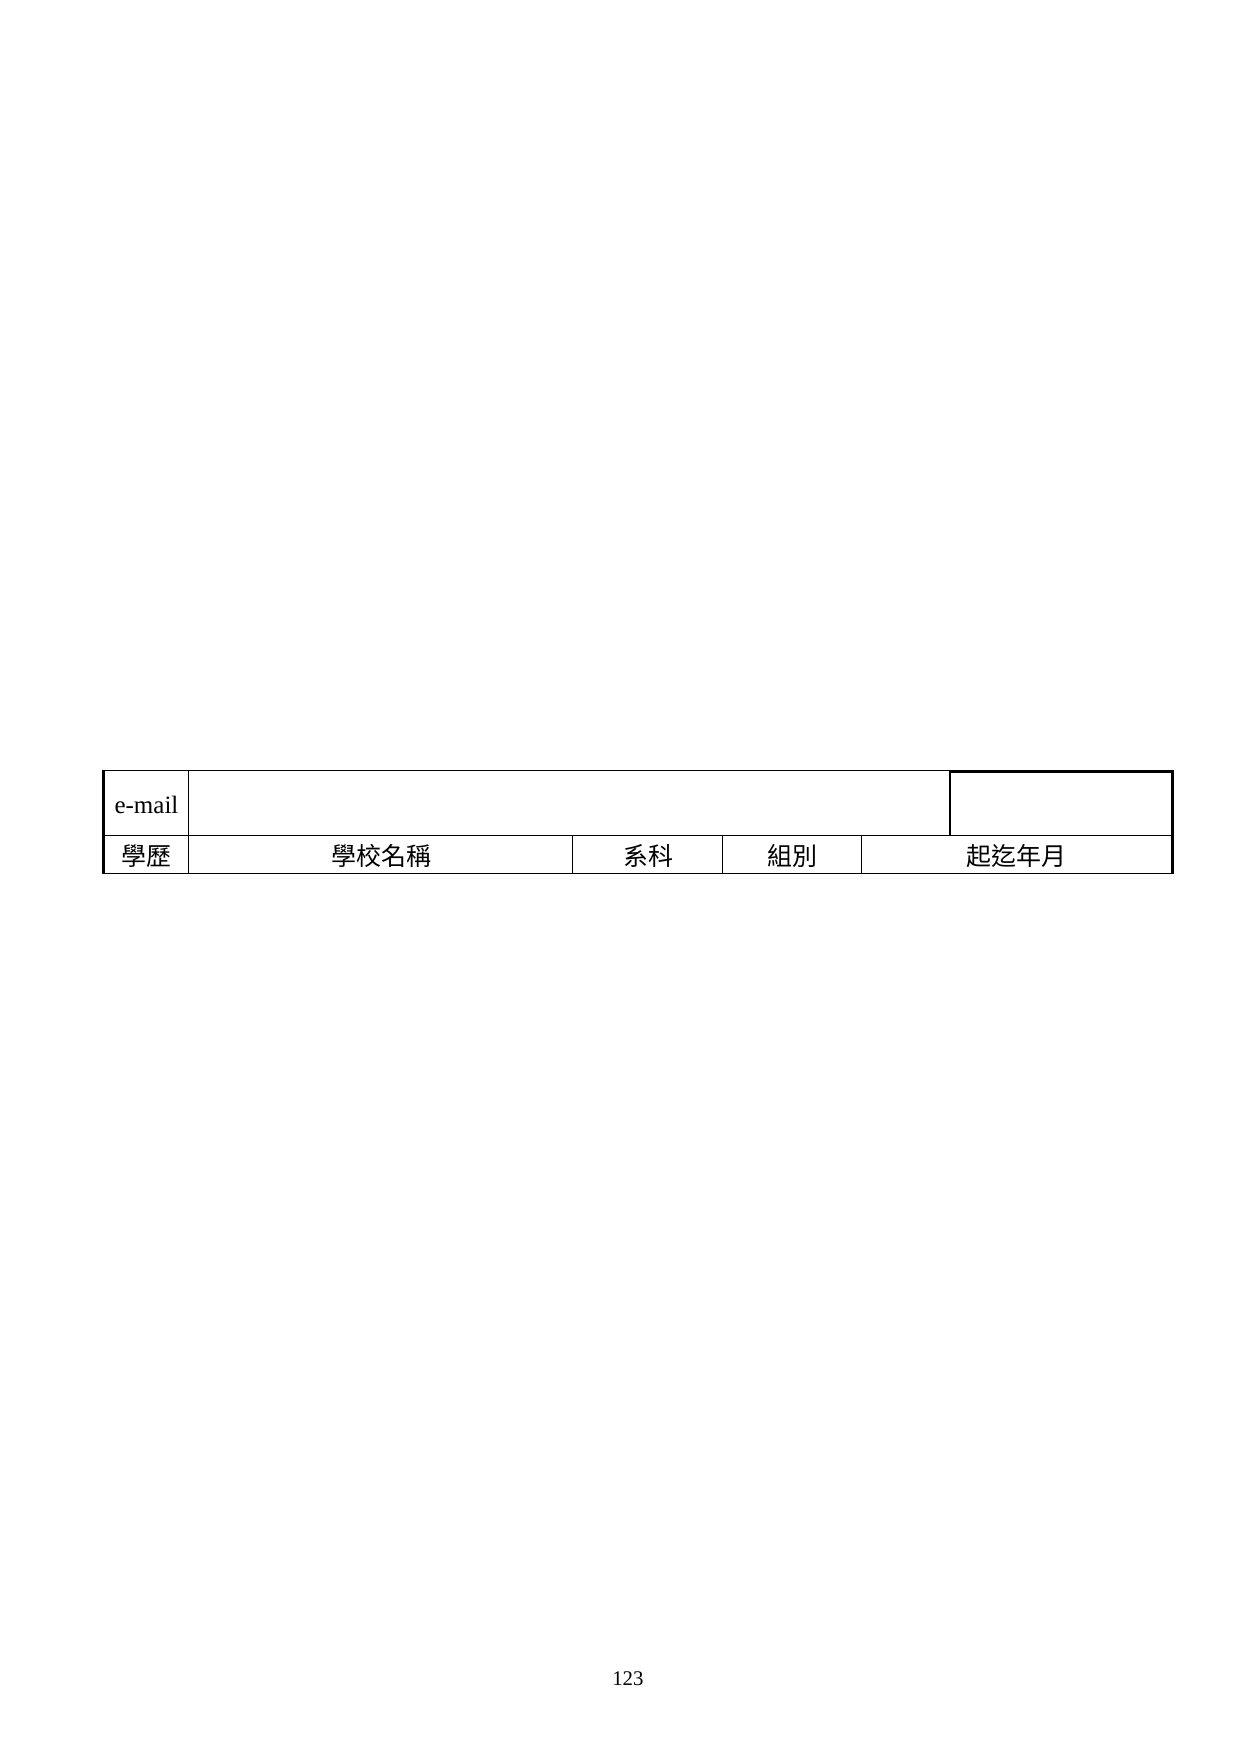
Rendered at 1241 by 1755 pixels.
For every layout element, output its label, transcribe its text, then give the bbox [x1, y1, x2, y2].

table_cell 學校名稱 [189, 836, 572, 872]
table_header [951, 773, 1171, 835]
table_cell 學歷 [105, 836, 188, 872]
table_cell e-mail [105, 771, 188, 835]
table_cell 系科 [573, 836, 722, 872]
table_cell 起迄年月 [862, 836, 1171, 872]
table_cell [189, 771, 949, 835]
table_cell 組別 [723, 836, 861, 872]
